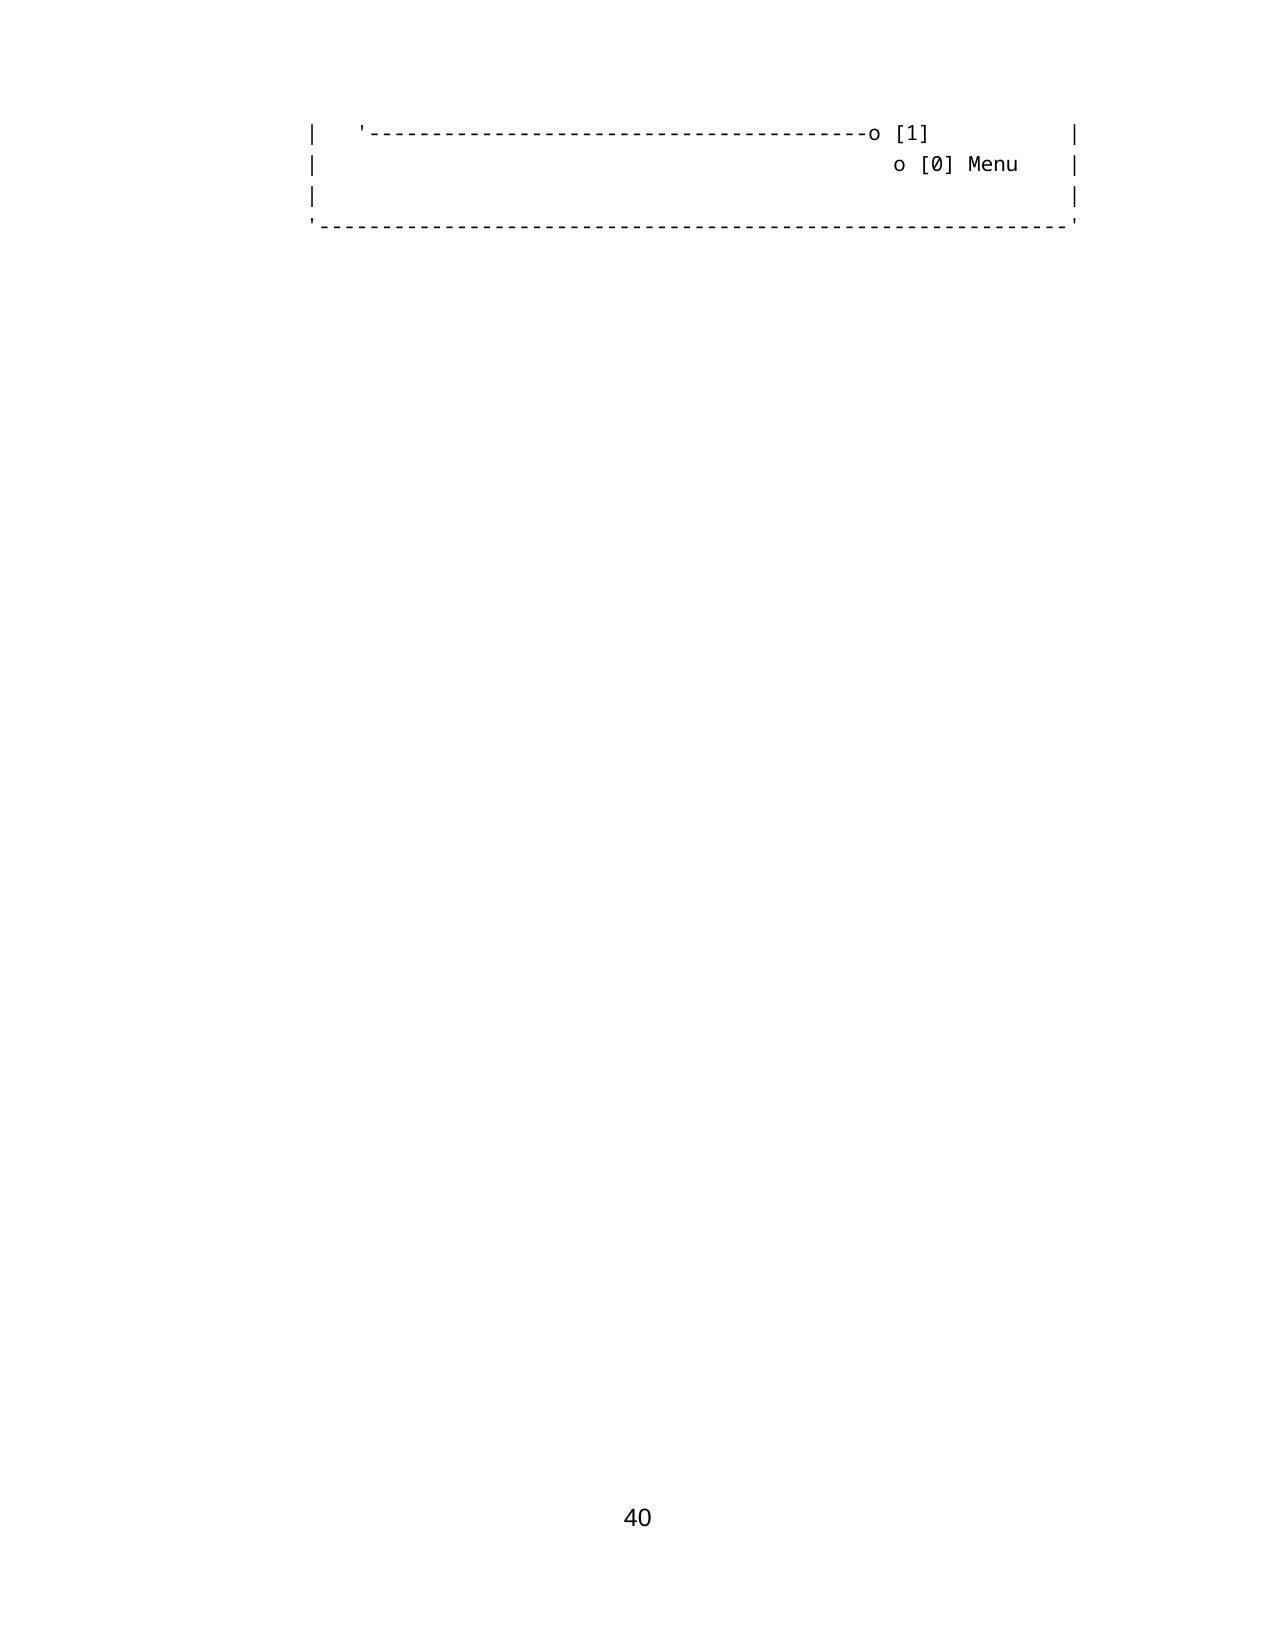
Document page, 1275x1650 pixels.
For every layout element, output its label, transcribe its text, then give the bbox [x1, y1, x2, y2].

text '------------------------------------------------------------' [118, 212, 1157, 240]
text | | [118, 180, 1157, 209]
text | o [0] Menu | [118, 149, 1157, 178]
text | '----------------------------------------o [1] | [118, 118, 1157, 147]
